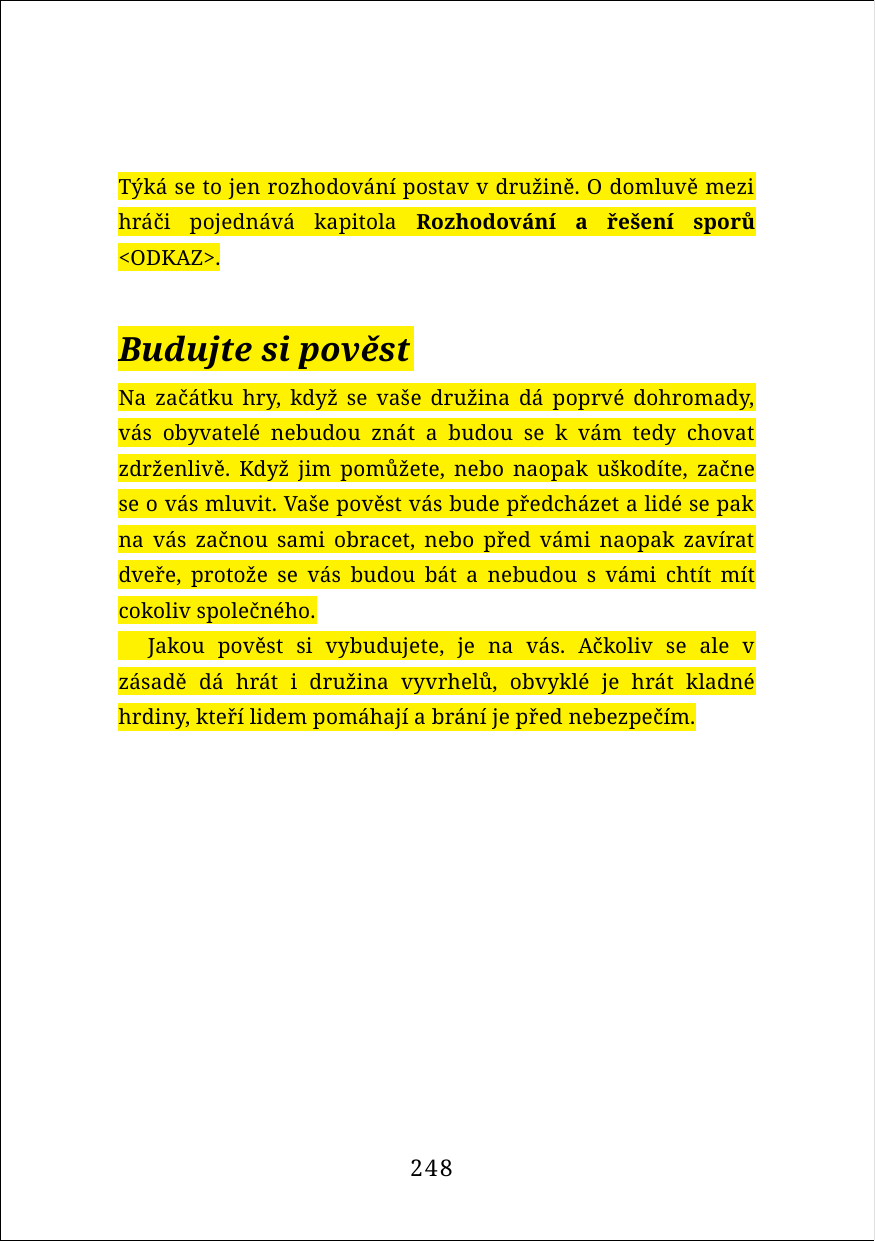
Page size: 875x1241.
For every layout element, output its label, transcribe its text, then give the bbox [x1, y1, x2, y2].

text Na začátku hry, když se vaše družina dá poprvé dohromady, vás obyvatelé nebudou znát a budou se k vám tedy chovat zdrženlivě. Když jim pomůžete, nebo naopak uškodíte, začne se o vás mluvit. Vaše pověst vás bude předcházet a lidé se pak na vás začnou sami obracet, nebo před vámi naopak zavírat dveře, protože se vás budou bát a nebudou s vámi chtít mít cokoliv společného. Jakou pověst si vybudujete, je na vás. Ačkoliv se ale v zásadě dá hrát i družina vyvrhelů, obvyklé je hrát kladné hrdiny, kteří lidem pomáhají a brání je před nebezpečím. [118, 383, 756, 731]
text Týká se to jen rozhodování postav v družině. O domluvě mezi hráči pojednává kapitola Rozhodování a řešení sporů <ODKAZ>. [118, 172, 756, 271]
subtitle Budujte si pověst [118, 326, 756, 371]
